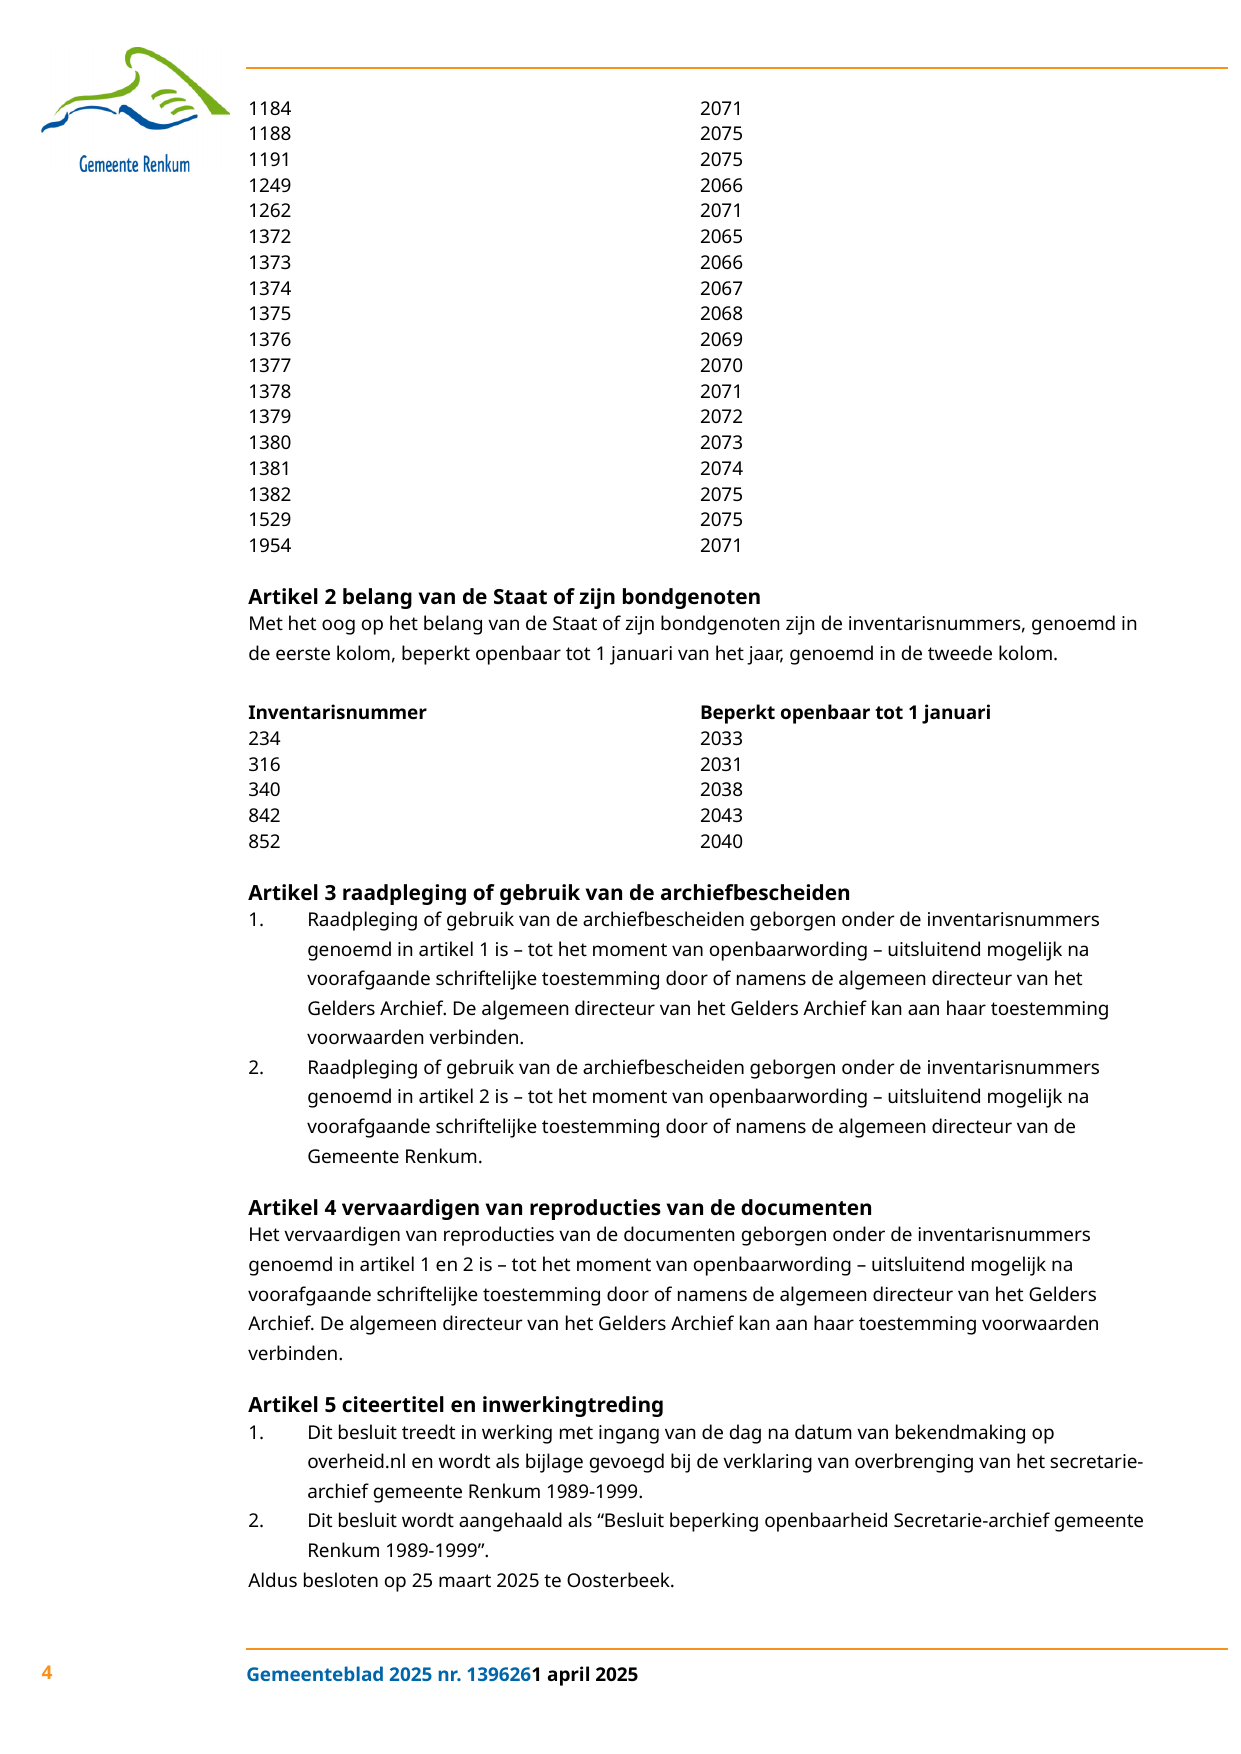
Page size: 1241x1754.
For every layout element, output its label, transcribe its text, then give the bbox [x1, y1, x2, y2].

list Dit besluit wordt aangehaald als “Besluit beperking openbaarheid Secretarie-archief gemeente Renkum 1989-1999”. [248, 1508, 1152, 1563]
table_cell 1188 [248, 121, 700, 146]
table_cell 2043 [700, 802, 1152, 828]
table_cell 2070 [700, 352, 1152, 378]
table_header Inventarisnummer [248, 699, 700, 725]
text Aldus besloten op 25 maart 2025 te Oosterbeek. [248, 1567, 1152, 1592]
table_cell 2067 [700, 275, 1152, 301]
text Artikel 2 belang van de Staat of zijn bondgenoten [248, 582, 1152, 610]
table_cell 2072 [700, 404, 1152, 429]
table_cell 2071 [700, 378, 1152, 403]
table_cell 2075 [700, 481, 1152, 506]
table_cell 1372 [248, 224, 700, 249]
table_cell 2075 [700, 121, 1152, 146]
table_cell 1379 [248, 404, 700, 429]
table_cell 2033 [700, 725, 1152, 751]
table_cell 1529 [248, 506, 700, 532]
table_cell 2071 [700, 198, 1152, 223]
table_cell 1954 [248, 532, 700, 558]
table_cell 2040 [700, 828, 1152, 854]
table_cell 1184 [248, 95, 700, 121]
list Dit besluit treedt in werking met ingang van de dag na datum van bekendmaking op overheid.nl en wordt als bijlage gevoegd bij de verklaring van overbrenging van het secretarie-archief gemeente Renkum 1989-1999. [248, 1419, 1152, 1504]
table_cell 2066 [700, 249, 1152, 275]
table_cell 2068 [700, 301, 1152, 326]
table_cell 852 [248, 828, 700, 854]
table_cell 2065 [700, 224, 1152, 249]
list Raadpleging of gebruik van de archiefbescheiden geborgen onder de inventarisnummers genoemd in artikel 2 is – tot het moment van openbaarwording – uitsluitend mogelijk na voorafgaande schriftelijke toestemming door of namens de algemeen directeur van de Gemeente Renkum. [248, 1054, 1152, 1168]
table_cell 340 [248, 776, 700, 802]
table_cell 1374 [248, 275, 700, 301]
text Artikel 3 raadpleging of gebruik van de archiefbescheiden [248, 878, 1152, 906]
table_cell 1375 [248, 301, 700, 326]
text Artikel 5 citeertitel en inwerkingtreding [248, 1390, 1152, 1419]
list Raadpleging of gebruik van de archiefbescheiden geborgen onder de inventarisnummers genoemd in artikel 1 is – tot het moment van openbaarwording – uitsluitend mogelijk na voorafgaande schriftelijke toestemming door of namens de algemeen directeur van het Gelders Archief. De algemeen directeur van het Gelders Archief kan aan haar toestemming voorwaarden verbinden. [248, 906, 1152, 1050]
table_cell 1378 [248, 378, 700, 403]
table_cell 2069 [700, 326, 1152, 352]
text Het vervaardigen van reproducties van de documenten geborgen onder de inventarisnummers genoemd in artikel 1 en 2 is – tot het moment van openbaarwording – uitsluitend mogelijk na voorafgaande schriftelijke toestemming door of namens de algemeen directeur van het Gelders Archief. De algemeen directeur van het Gelders Archief kan aan haar toestemming voorwaarden verbinden. [248, 1222, 1152, 1366]
text Met het oog op het belang van de Staat of zijn bondgenoten zijn de inventarisnummers, genoemd in de eerste kolom, beperkt openbaar tot 1 januari van het jaar, genoemd in de tweede kolom. [248, 610, 1152, 666]
table_cell 1377 [248, 352, 700, 378]
table_cell 2075 [700, 146, 1152, 172]
table_cell 1262 [248, 198, 700, 223]
table_cell 2073 [700, 429, 1152, 455]
table_cell 316 [248, 751, 700, 776]
table_cell 2031 [700, 751, 1152, 776]
table_cell 2071 [700, 532, 1152, 558]
picture [41, 47, 231, 172]
table_cell 2038 [700, 776, 1152, 802]
text Artikel 4 vervaardigen van reproducties van de documenten [248, 1193, 1152, 1222]
table_cell 1381 [248, 455, 700, 481]
table_header Beperkt openbaar tot 1 januari [700, 699, 1152, 725]
table_cell 1380 [248, 429, 700, 455]
table_cell 1382 [248, 481, 700, 506]
table_cell 1191 [248, 146, 700, 172]
table_cell 2074 [700, 455, 1152, 481]
table_cell 842 [248, 802, 700, 828]
table_cell 1249 [248, 172, 700, 198]
table_cell 2075 [700, 506, 1152, 532]
table_cell 2066 [700, 172, 1152, 198]
table_cell 234 [248, 725, 700, 751]
table_cell 2071 [700, 95, 1152, 121]
table_cell 1373 [248, 249, 700, 275]
table_cell 1376 [248, 326, 700, 352]
